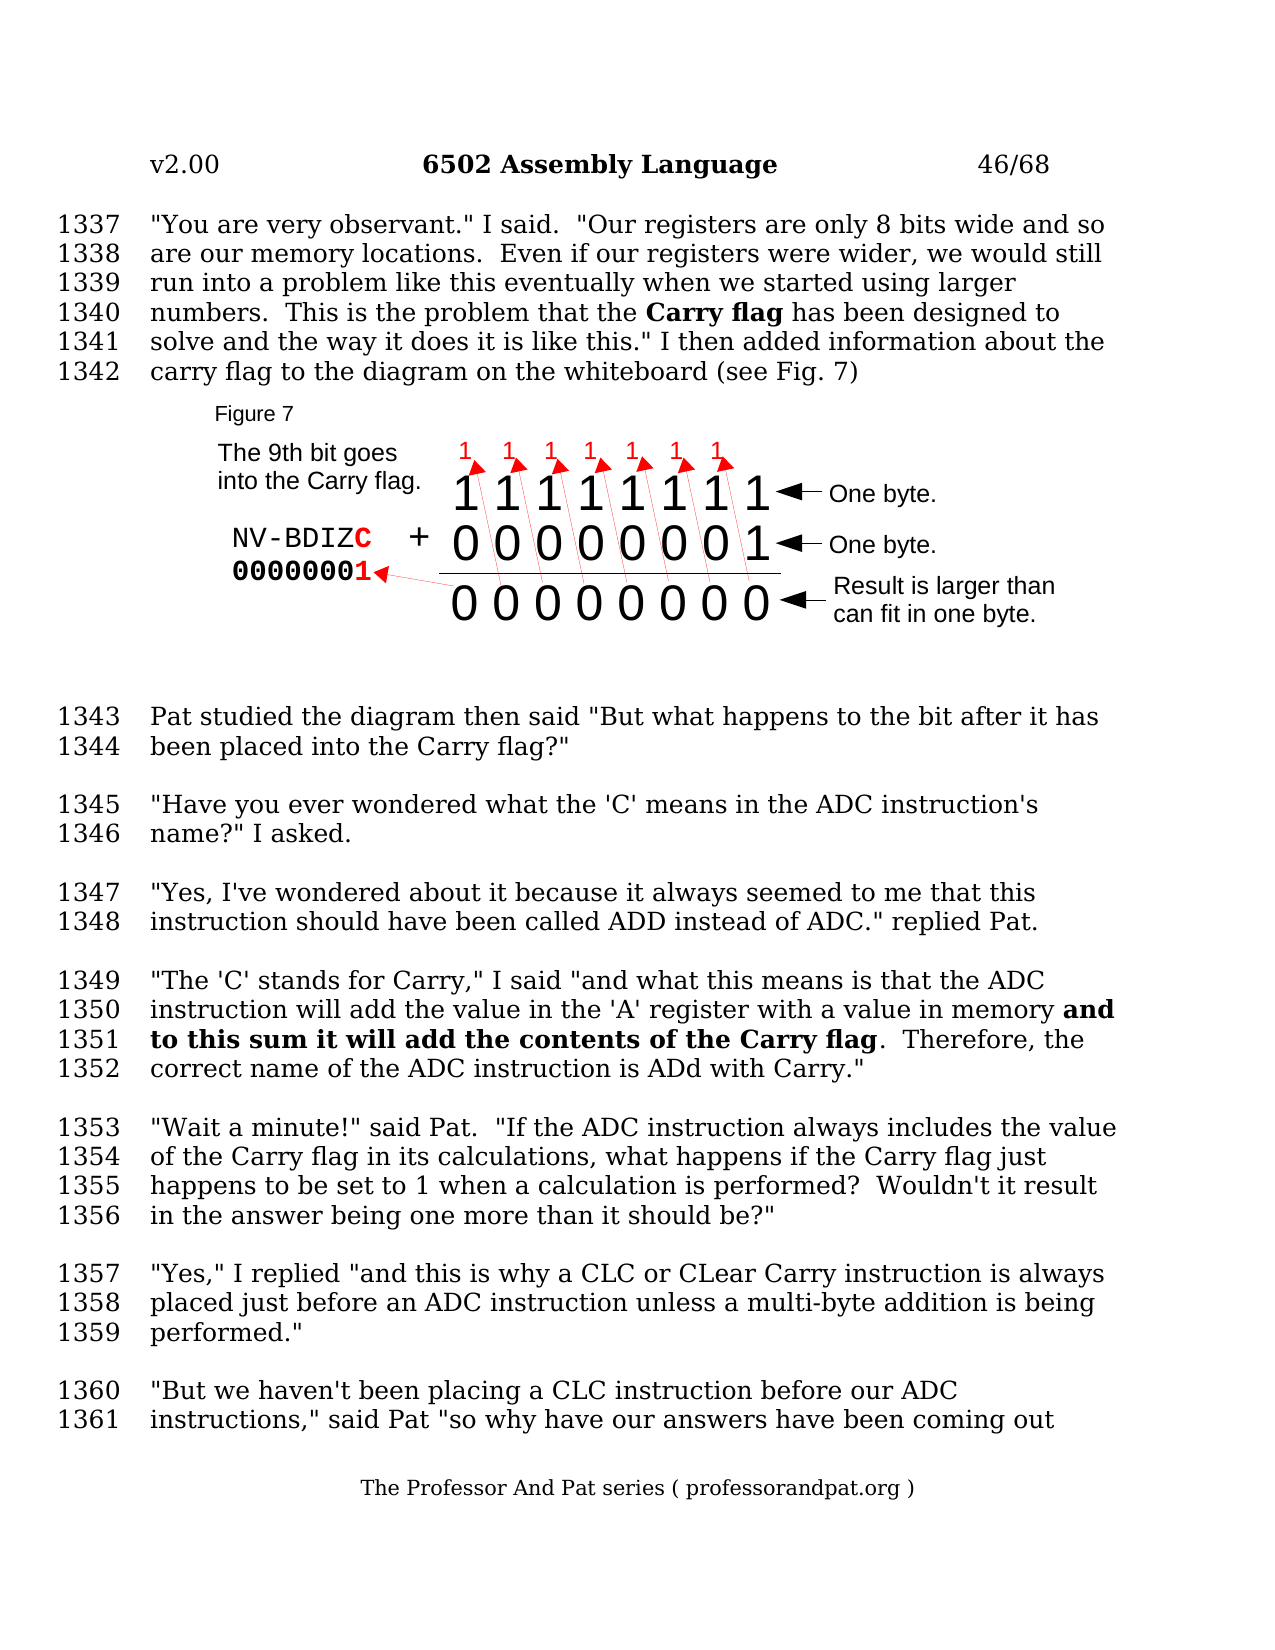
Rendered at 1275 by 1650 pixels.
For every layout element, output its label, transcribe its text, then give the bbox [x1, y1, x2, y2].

text "You are very observant." I said. "Our registers are only 8 bits wide and so are our memory locations. Even if our registers were wider, we would still run into a problem like this eventually when we started using larger numbers. This is the problem that the Carry flag has been designed to solve and the way it does it is like this." I then added information about the carry flag to the diagram on the whiteboard (see Fig. 7) [150, 210, 1125, 386]
text "But we haven't been placing a CLC instruction before our ADC instructions," said Pat "so why have our answers have been coming out [150, 1376, 1125, 1435]
text "Yes, I've wondered about it because it always seemed to me that this instruction should have been called ADD instead of ADC." replied Pat. [150, 878, 1125, 937]
text Pat studied the diagram then said "But what happens to the bit after it has been placed into the Carry flag?" [150, 703, 1125, 761]
text "Have you ever wondered what the 'C' means in the ADC instruction's name?" I asked. [150, 790, 1125, 849]
text "The 'C' stands for Carry," I said "and what this means is that the ADC instruction will add the value in the 'A' register with a value in memory and to this sum it will add the contents of the Carry flag. Therefore, the correct name of the ADC instruction is ADd with Carry." [150, 966, 1125, 1084]
text "Wait a minute!" said Pat. "If the ADC instruction always includes the value of the Carry flag in its calculations, what happens if the Carry flag just happens to be set to 1 when a calculation is performed? Wouldn't it result in the answer being one more than it should be?" [150, 1113, 1125, 1230]
text "Yes," I replied "and this is why a CLC or CLear Carry instruction is always placed just before an ADC instruction unless a multi-byte addition is being performed." [150, 1259, 1125, 1347]
